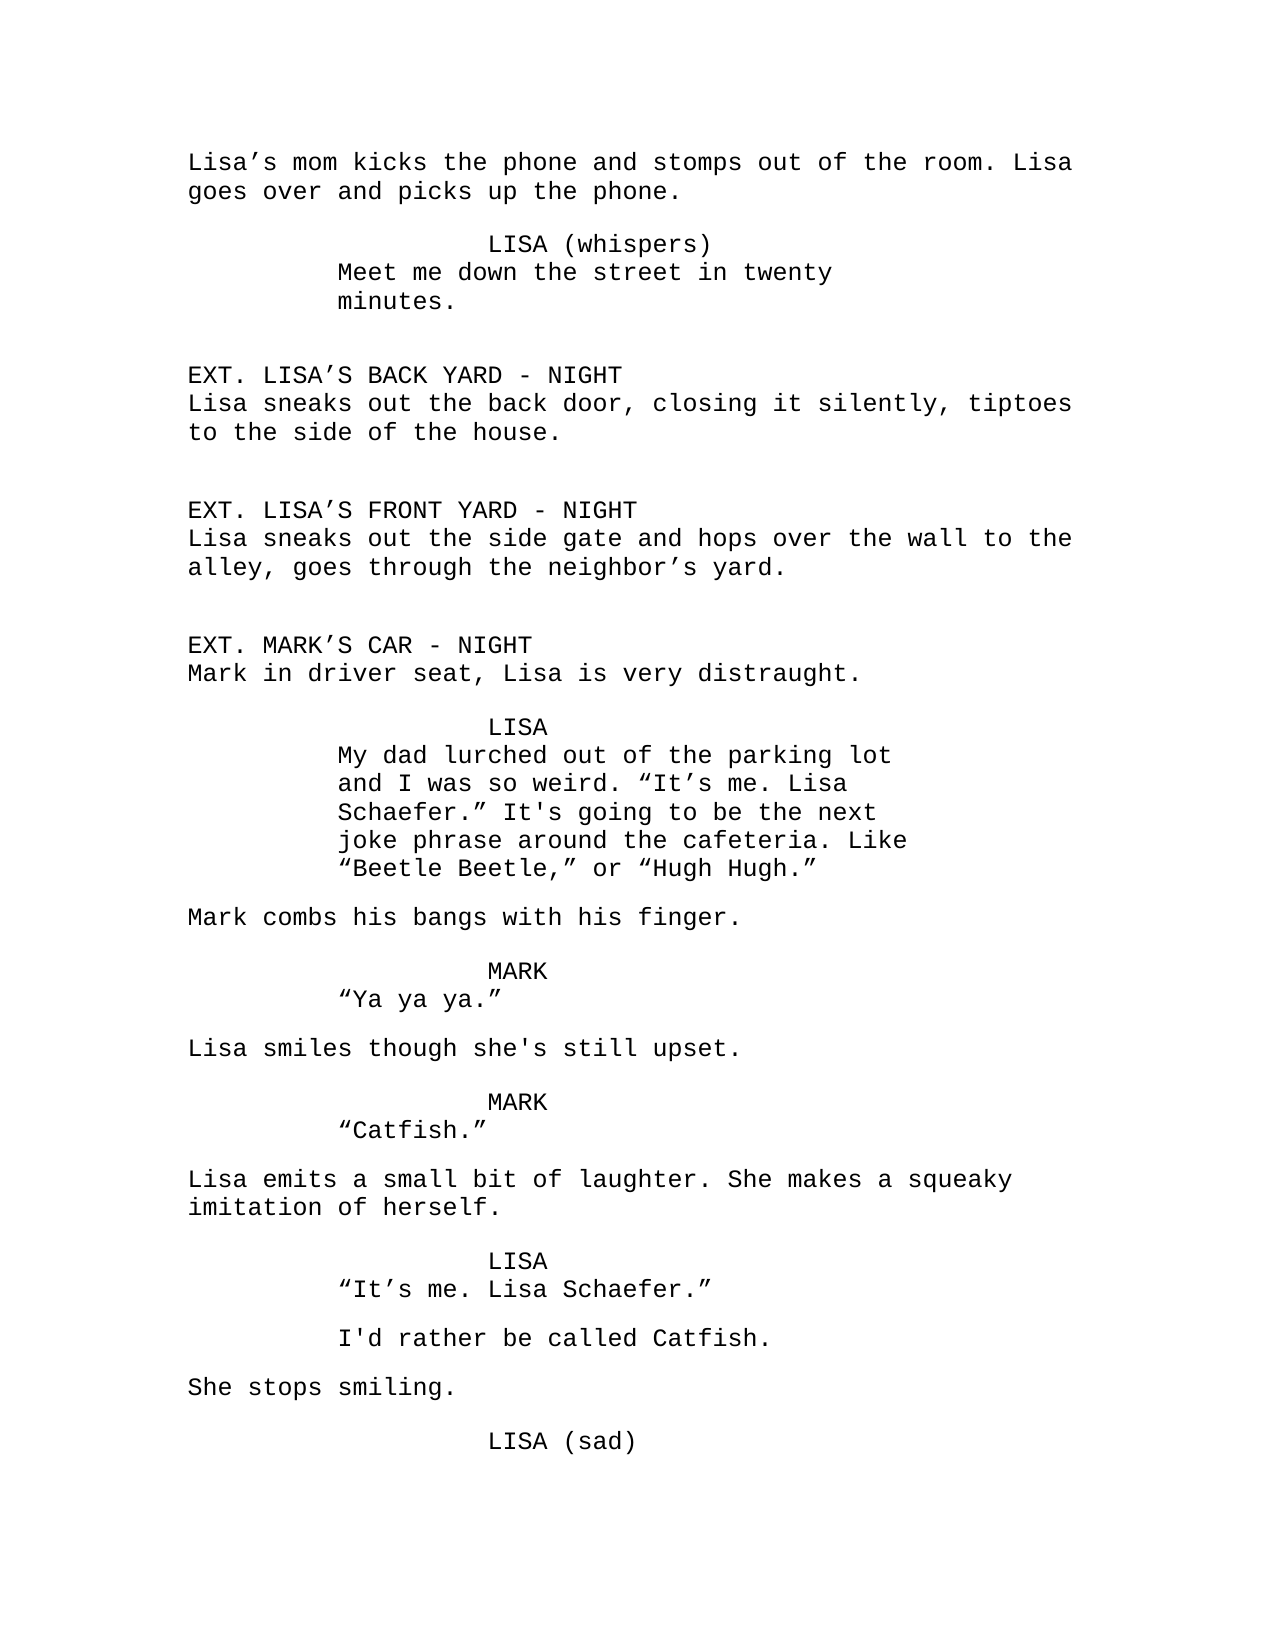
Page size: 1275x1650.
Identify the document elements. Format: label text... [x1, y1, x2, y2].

text Lisa’s mom kicks the phone and stomps out of the room. Lisa goes over and picks up the phone. [187, 150, 1087, 207]
text LISA [187, 714, 1087, 742]
text “Ya ya ya.” [337, 987, 937, 1015]
text My dad lurched out of the parking lot and I was so weird. “It’s me. Lisa Schaefer.” It's going to be the next joke phrase around the cafeteria. Like “Beetle Beetle,” or “Hugh Hugh.” [337, 742, 937, 884]
subtitle EXT. MARK’S CAR - NIGHT [187, 632, 1087, 661]
text LISA (whispers) [187, 232, 1087, 260]
text Mark combs his bangs with his finger. [187, 905, 1087, 933]
text LISA (sad) [187, 1428, 1087, 1457]
text Lisa sneaks out the side gate and hops over the wall to the alley, goes through the neighbor’s yard. [187, 526, 1087, 582]
text Meet me down the street in twenty minutes. [337, 260, 937, 317]
subtitle EXT. LISA’S BACK YARD - NIGHT [187, 362, 1087, 391]
text Lisa sneaks out the back door, closing it silently, tiptoes to the side of the house. [187, 391, 1087, 447]
text I'd rather be called Catfish. [337, 1326, 937, 1354]
text She stops smiling. [187, 1375, 1087, 1403]
text “It’s me. Lisa Schaefer.” [337, 1277, 937, 1305]
text MARK [187, 1089, 1087, 1117]
text Lisa emits a small bit of laughter. She makes a squeaky imitation of herself. [187, 1167, 1087, 1223]
text Lisa smiles though she's still upset. [187, 1036, 1087, 1064]
subtitle EXT. LISA’S FRONT YARD - NIGHT [187, 497, 1087, 526]
text MARK [187, 958, 1087, 987]
text LISA [187, 1248, 1087, 1277]
text “Catfish.” [337, 1117, 937, 1146]
text Mark in driver seat, Lisa is very distraught. [187, 661, 1087, 689]
